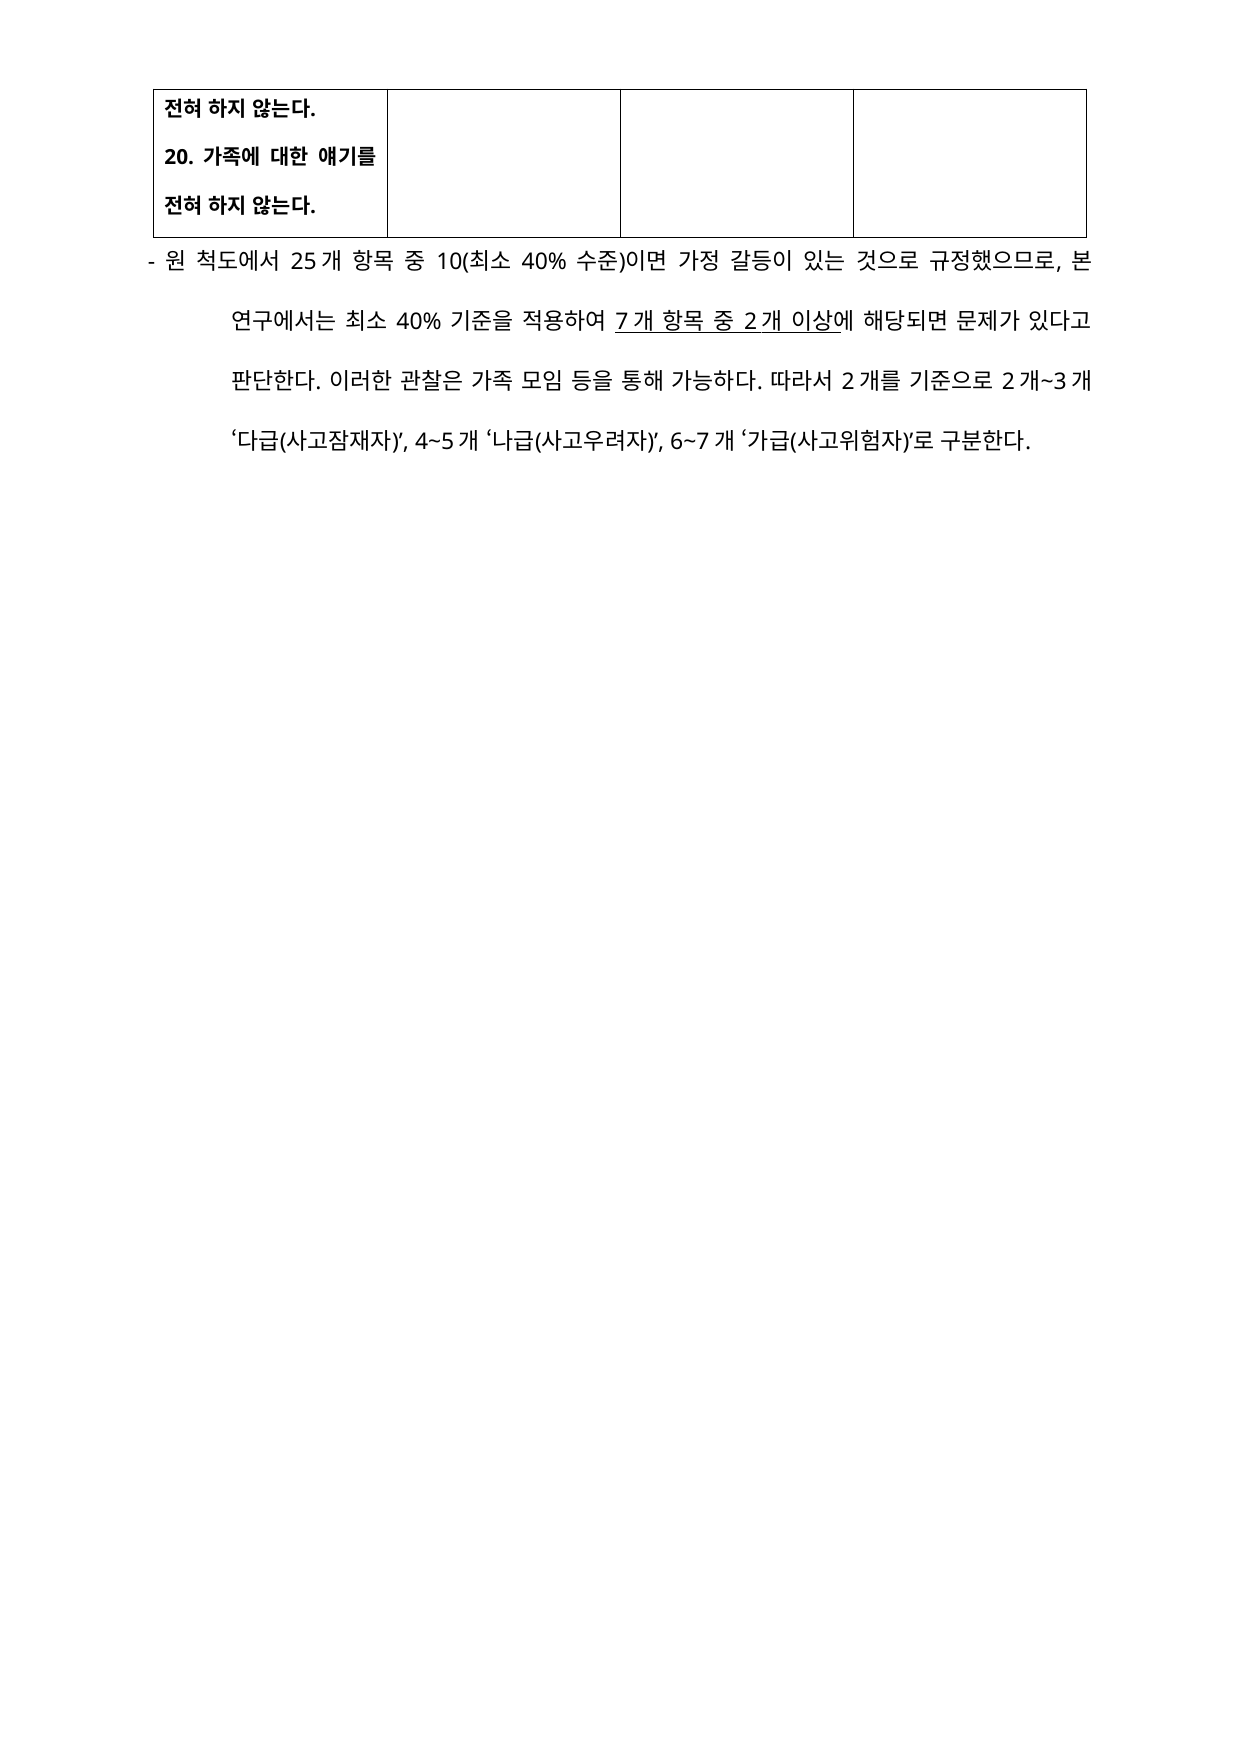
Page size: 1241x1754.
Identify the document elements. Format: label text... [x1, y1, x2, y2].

table_cell 전혀 하지 않는다. 20. 가족에 대한 얘기를 전혀 하지 않는다. [154, 90, 387, 237]
text - 원 척도에서 25개 항목 중 10(최소 40% 수준)이면 가정 갈등이 있는 것으로 규정했으므로, 본 연구에서는 최소 40% 기준을 적용하여 7개 항목 중 2개 이상에 해당되면 문제가 있다고 판단한다. 이러한 관찰은 가족 모임 등을 통해 가능하다. 따라서 2개를 기준으로 2개~3개 ‘다급(사고잠재자)’, 4~5개 ‘나급(사고우려자)’, 6~7개 ‘가급(사고위험자)’로 구분한다. [148, 243, 1093, 456]
table_cell [854, 90, 1086, 237]
table_cell [388, 90, 620, 237]
table_cell [621, 90, 853, 237]
